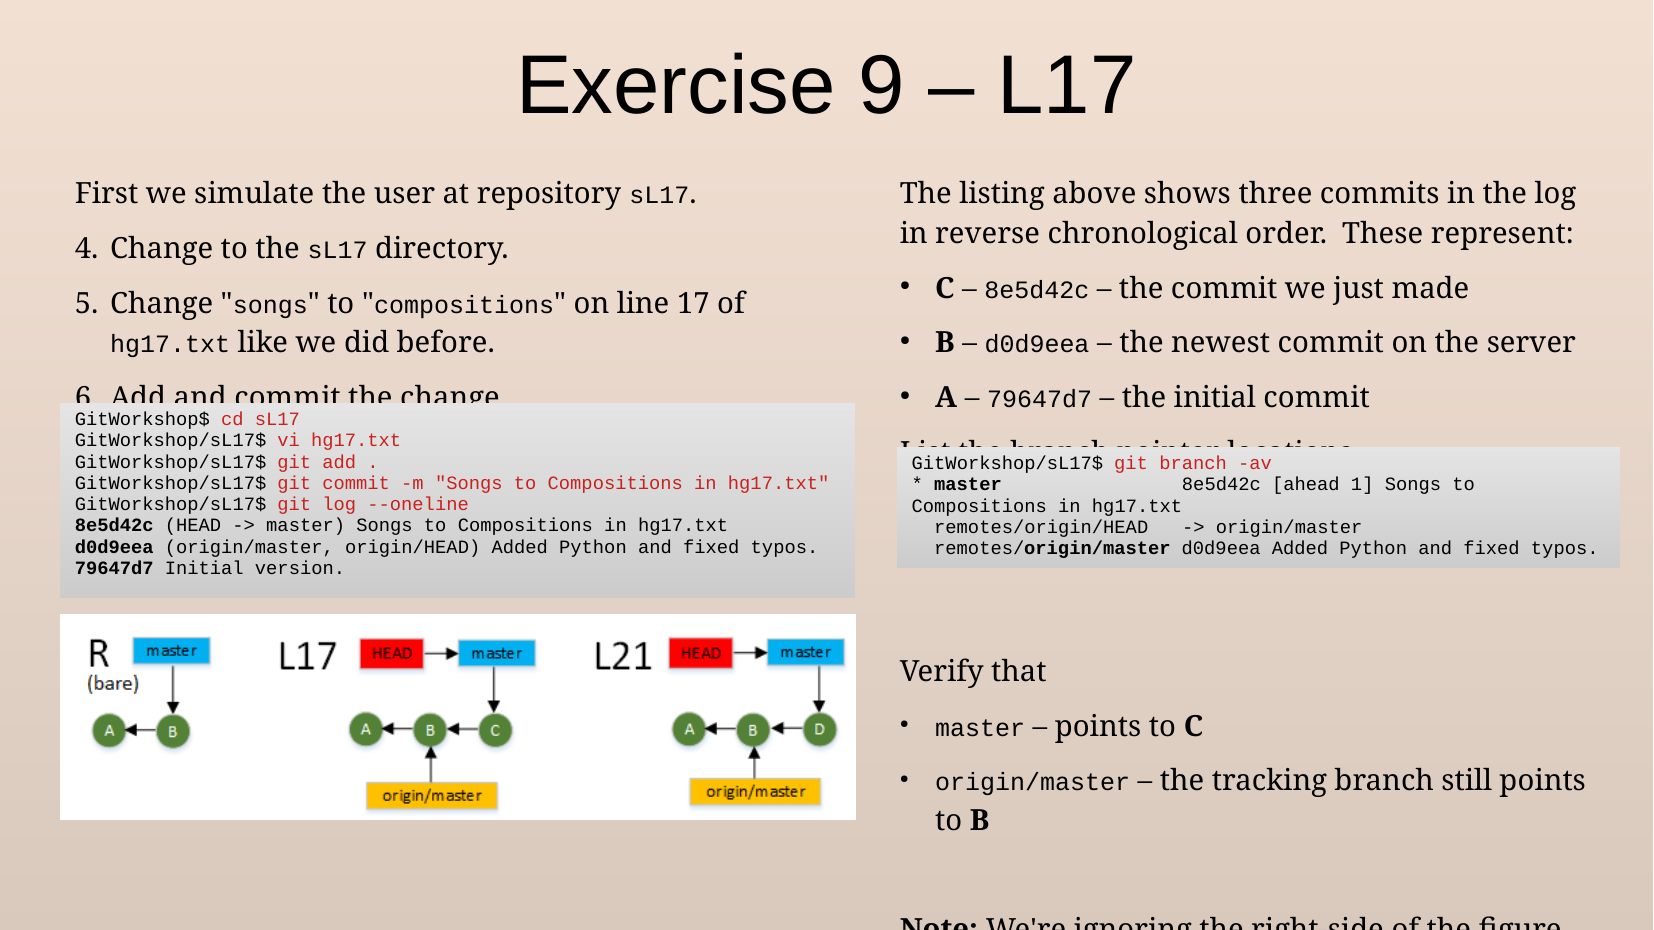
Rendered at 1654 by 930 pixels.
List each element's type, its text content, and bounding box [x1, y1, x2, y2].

text_box The listing above shows three commits in the log in reverse chronological order. These represent: C – 8e5d42c – the commit we just made B – d0d9eea – the newest commit on the server A – 79647d7 – the initial commit List the branch pointer locations. Verify that master – points to C origin/master – the tracking branch still points to B Note: We're ignoring the right-side of the figure for now. [885, 165, 1606, 822]
text_box GitWorkshop/sL17$ git branch -av * master 8e5d42c [ahead 1] Songs to Compositions in hg17.txt remotes/origin/HEAD -> origin/master remotes/origin/master d0d9eea Added Python and fixed typos. [896, 446, 1621, 568]
title Exercise 9 – L17 [82, 19, 1571, 151]
text_box GitWorkshop$ cd sL17 GitWorkshop/sL17$ vi hg17.txt GitWorkshop/sL17$ git add . GitWorkshop/sL17$ git commit -m "Songs to Compositions in hg17.txt" GitWorkshop/sL17$ git log --oneline 8e5d42c (HEAD -> master) Songs to Compositions in hg17.txt d0d9eea (origin/master, origin/HEAD) Added Python and fixed typos. 79647d7 Initial version. [60, 402, 856, 598]
picture [60, 614, 856, 820]
text_box First we simulate the user at repository sL17. Change to the sL17 directory. Change "songs" to "compositions" on line 17 of hg17.txt like we did before. Add and commit the change. [60, 165, 856, 391]
